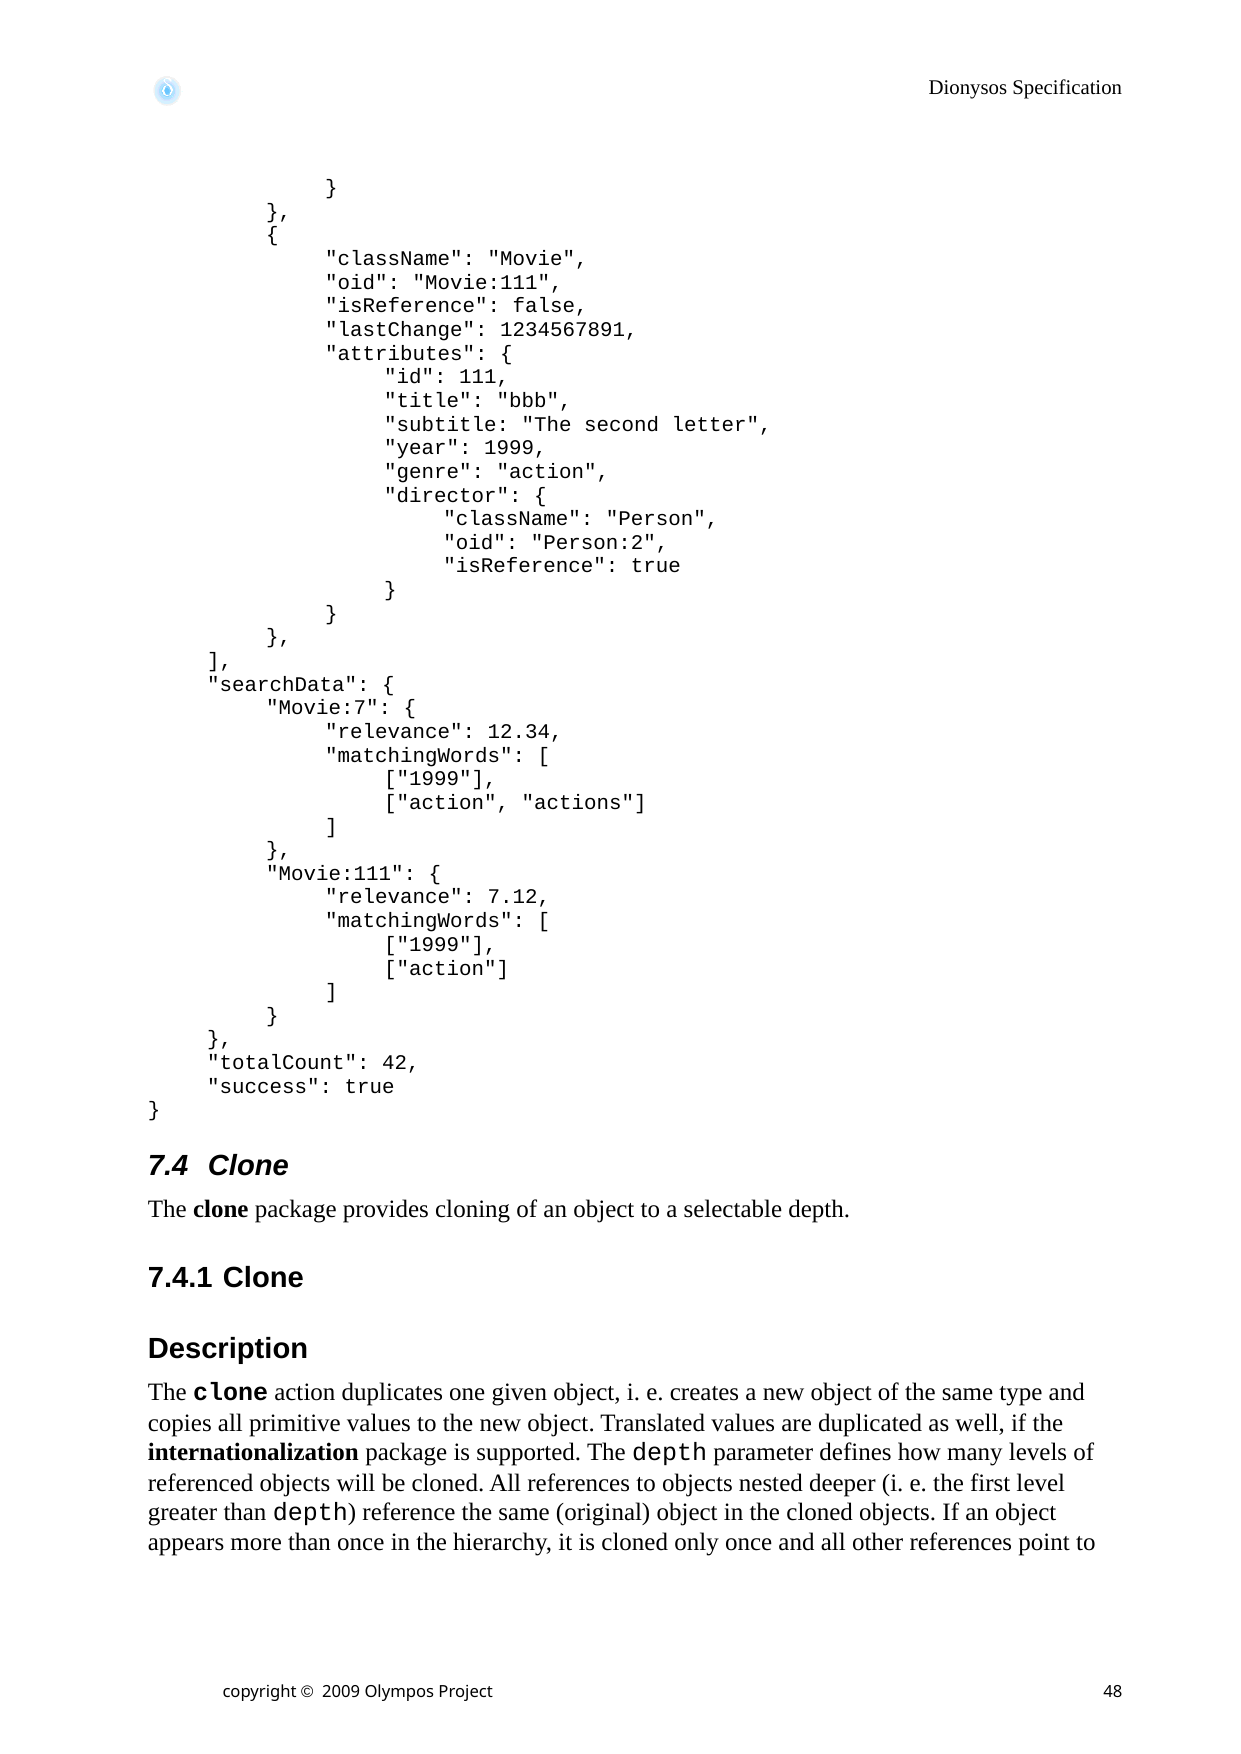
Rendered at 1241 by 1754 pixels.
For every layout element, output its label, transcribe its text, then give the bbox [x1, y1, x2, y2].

text "title": "bbb", [148, 390, 1122, 414]
text "searchData": { [148, 674, 1122, 697]
text "Movie:111": { [148, 863, 1122, 887]
text ["action"] [148, 957, 1122, 981]
text } [148, 177, 1122, 201]
text ] [148, 816, 1122, 839]
text "isReference": false, [148, 295, 1122, 319]
subtitle Clone [148, 1148, 1122, 1182]
text The clone action duplicates one given object, i. e. creates a new object of the same type and copies all primitive values to the new object. Translated values are duplicated as well, if the internationalization package is supported. The depth parameter defines how many levels of referenced objects will be cloned. All references to objects nested deeper (i. e. the first level greater than depth) reference the same (original) object in the cloned objects. If an object appears more than once in the hierarchy, it is cloned only once and all other references point to [148, 1377, 1122, 1556]
text "director": { [148, 484, 1122, 508]
text "Movie:7": { [148, 697, 1122, 721]
text ], [148, 650, 1122, 674]
text "year": 1999, [148, 437, 1122, 461]
text { [148, 224, 1122, 248]
text }, [148, 626, 1122, 650]
text "totalCount": 42, [148, 1052, 1122, 1076]
text "relevance": 7.12, [148, 887, 1122, 910]
text } [148, 603, 1122, 626]
text } [148, 1099, 1122, 1123]
text "genre": "action", [148, 461, 1122, 484]
subtitle Clone [148, 1260, 1122, 1294]
text "success": true [148, 1076, 1122, 1099]
text }, [148, 839, 1122, 863]
text }, [148, 1028, 1122, 1052]
text "matchingWords": [ [148, 910, 1122, 934]
text The clone package provides cloning of an object to a selectable depth. [148, 1194, 1122, 1223]
text "isReference": true [148, 556, 1122, 579]
text ] [148, 981, 1122, 1005]
text } [148, 1005, 1122, 1028]
text "matchingWords": [ [148, 745, 1122, 768]
text "lastChange": 1234567891, [148, 319, 1122, 343]
text ["action", "actions"] [148, 792, 1122, 816]
text ["1999"], [148, 934, 1122, 957]
text Description [148, 1331, 1122, 1365]
text } [148, 579, 1122, 603]
text "attributes": { [148, 343, 1122, 366]
picture [152, 75, 184, 106]
text ["1999"], [148, 768, 1122, 792]
text "className": "Person", [148, 508, 1122, 532]
text "subtitle: "The second letter", [148, 414, 1122, 437]
text "className": "Movie", [148, 248, 1122, 272]
text "id": 111, [148, 366, 1122, 390]
text "oid": "Person:2", [148, 532, 1122, 556]
text }, [148, 201, 1122, 224]
text "relevance": 12.34, [148, 721, 1122, 745]
text "oid": "Movie:111", [148, 272, 1122, 295]
